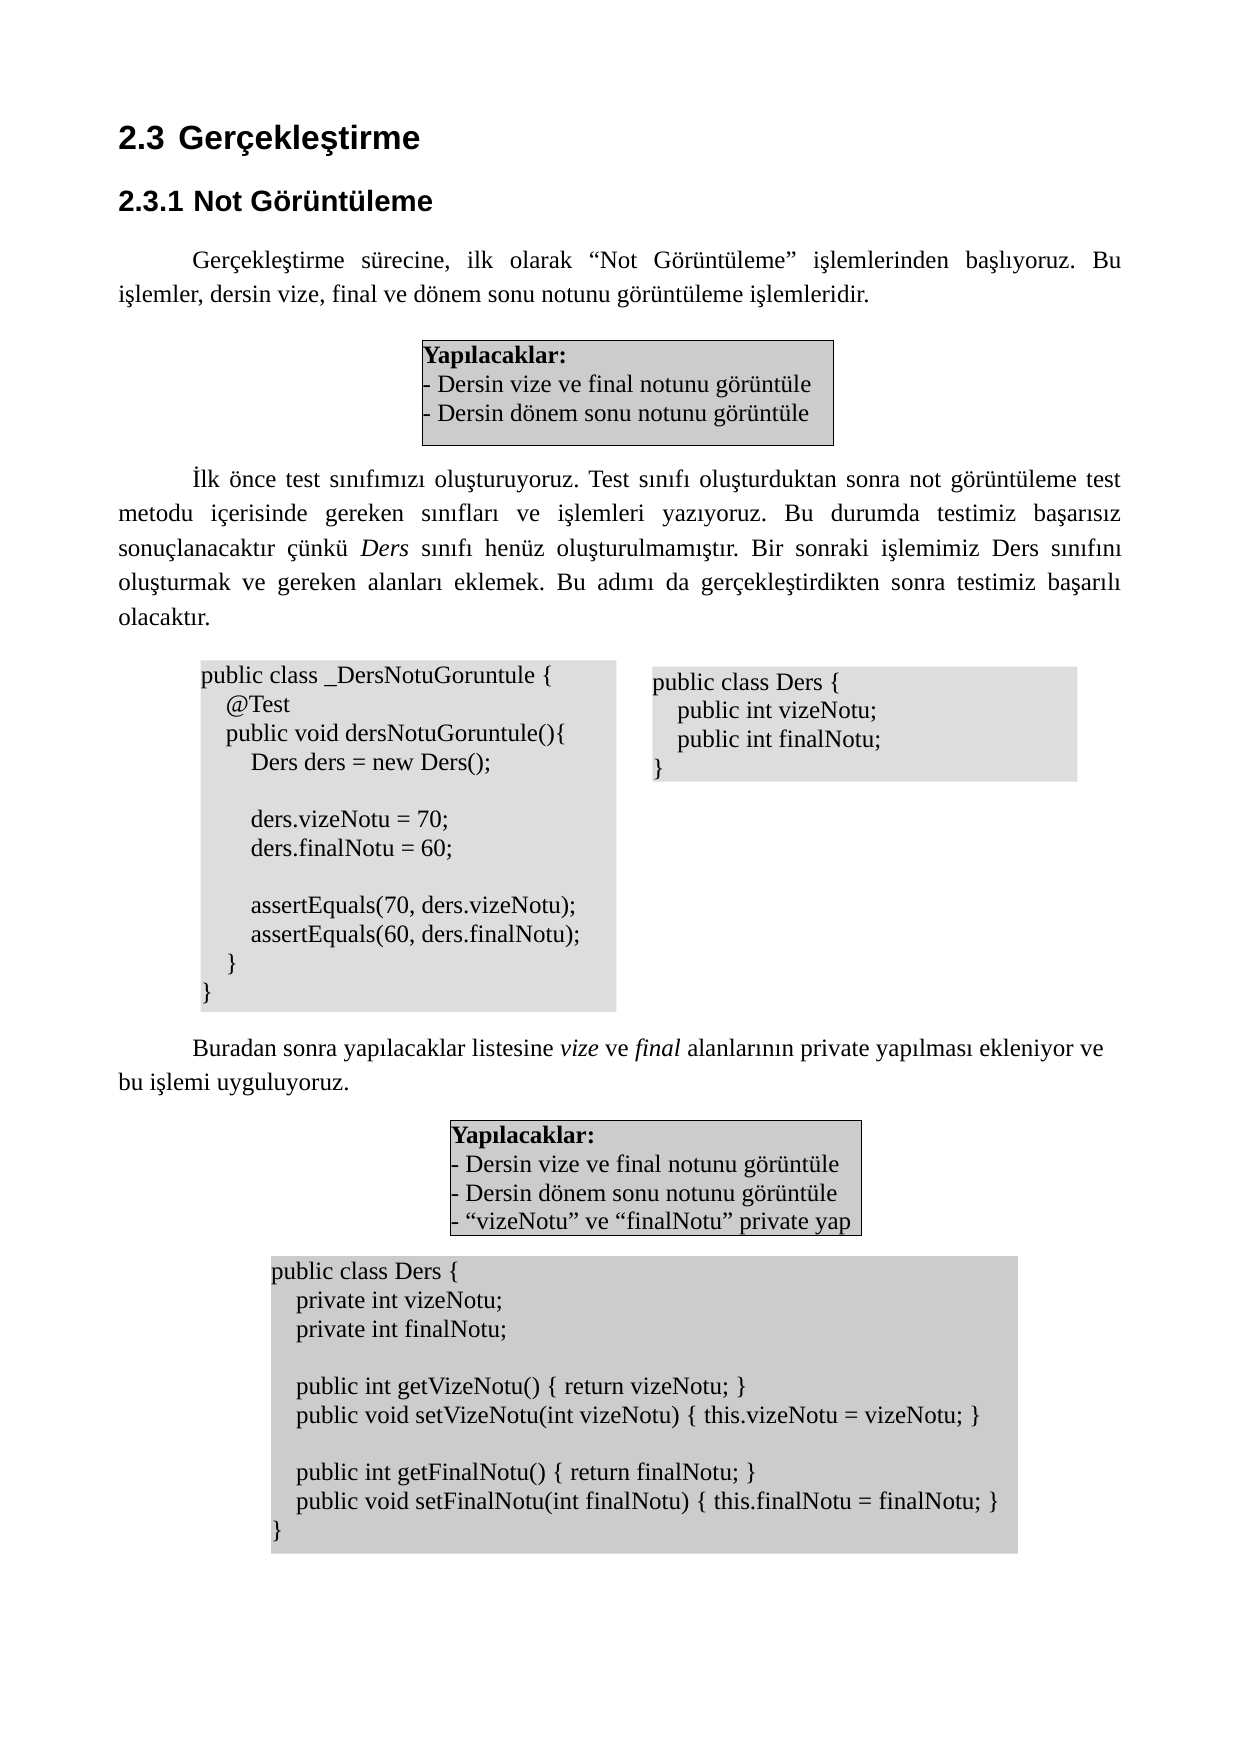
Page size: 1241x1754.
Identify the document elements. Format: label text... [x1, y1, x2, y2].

subtitle Gerçekleştirme [118, 118, 1122, 157]
subtitle Not Görüntüleme [118, 184, 1122, 218]
subtitle Buradan sonra yapılacaklar listesine vize ve final alanlarının private yapılması ekleniyor ve bu işlemi uyguluyoruz. [118, 1033, 1122, 1096]
subtitle Gerçekleştirme sürecine, ilk olarak “Not Görüntüleme” işlemlerinden başlıyoruz. Bu işlemler, dersin vize, final ve dönem sonu notunu görüntüleme işlemleridir. [118, 245, 1122, 308]
subtitle İlk önce test sınıfımızı oluşturuyoruz. Test sınıfı oluşturduktan sonra not görüntüleme test metodu içerisinde gereken sınıfları ve işlemleri yazıyoruz. Bu durumda testimiz başarısız sonuçlanacaktır çünkü Ders sınıfı henüz oluşturulmamıştır. Bir sonraki işlemimiz Ders sınıfını oluşturmak ve gereken alanları eklemek. Bu adımı da gerçekleştirdikten sonra testimiz başarılı olacaktır. [118, 464, 1122, 631]
